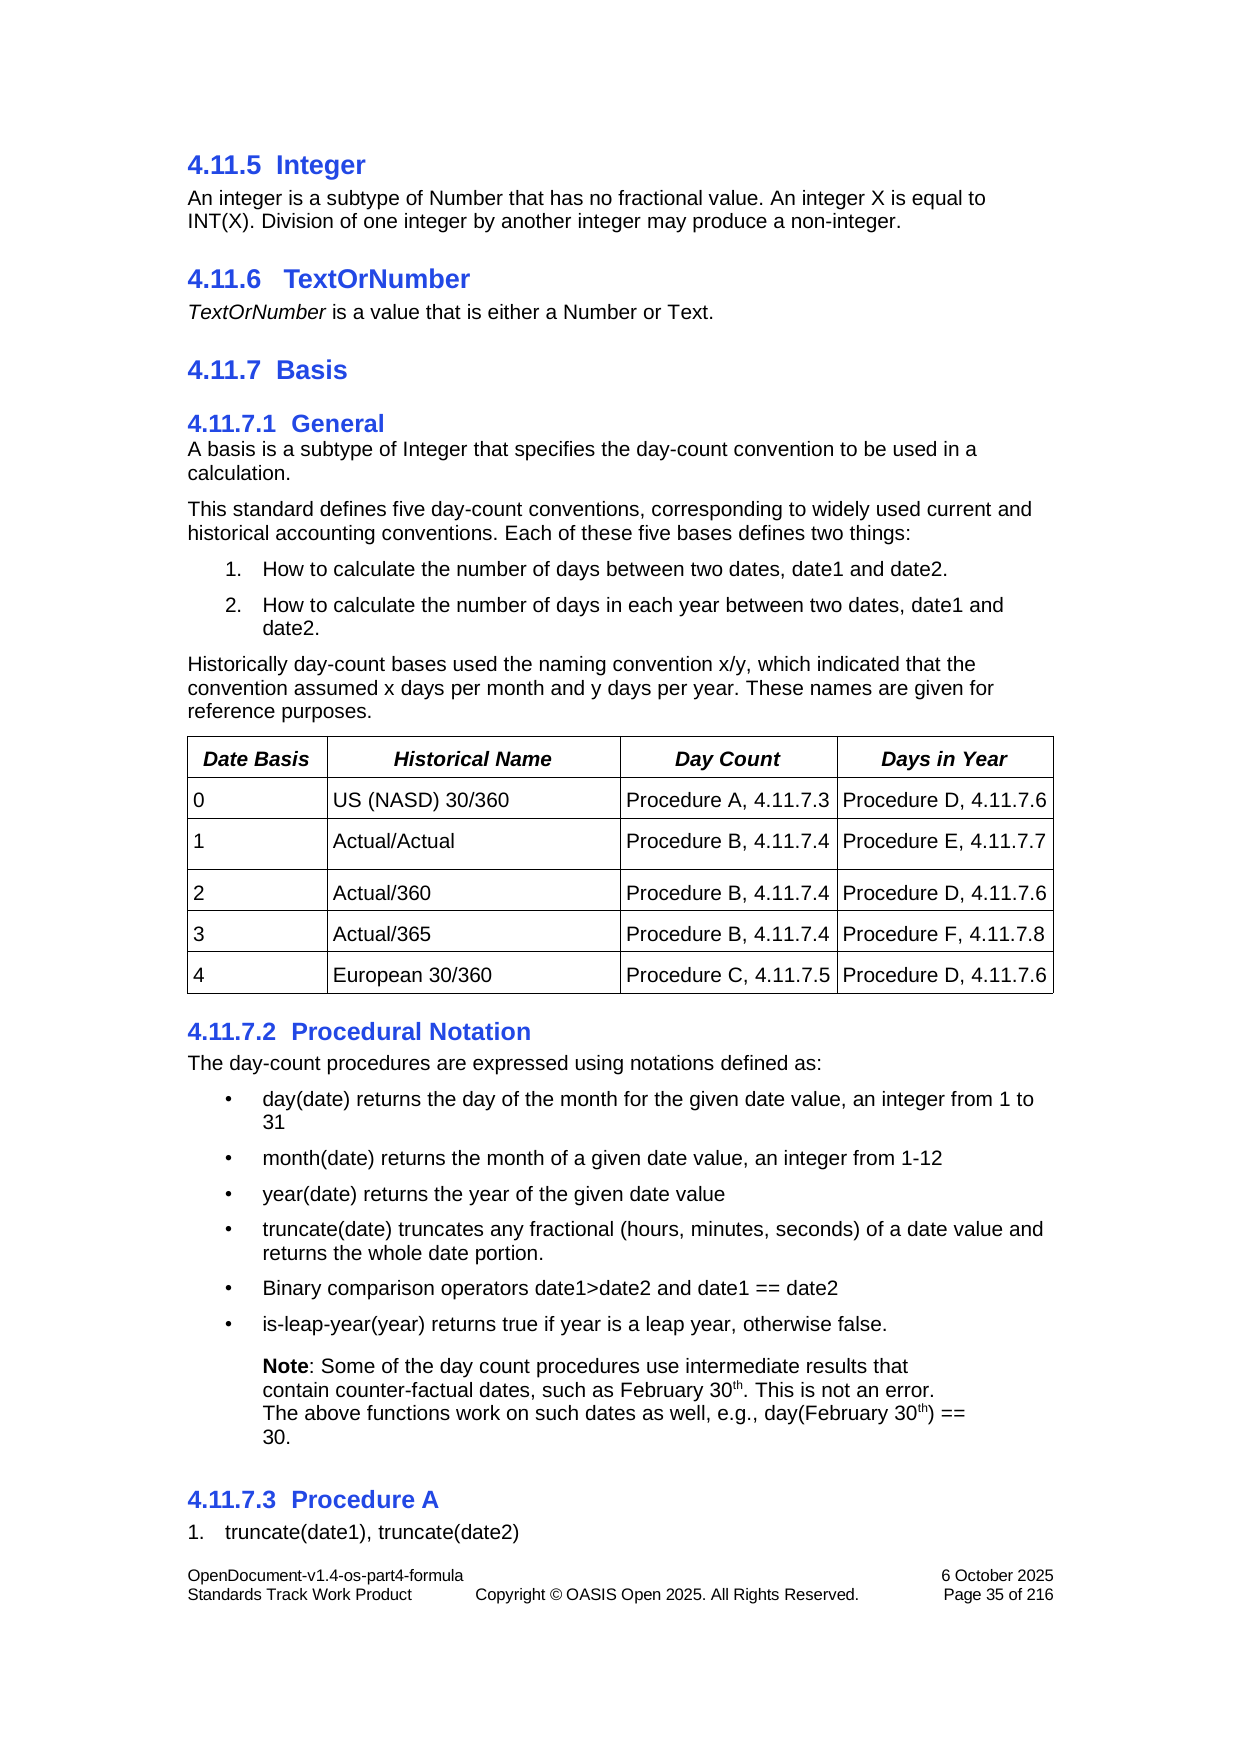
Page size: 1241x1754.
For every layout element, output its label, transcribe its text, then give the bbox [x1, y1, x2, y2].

text The day-count procedures are expressed using notations defined as: [187, 1052, 1053, 1075]
subtitle TextOrNumber [187, 264, 1053, 294]
text Historically day-count bases used the naming convention x/y, which indicated that the convention assumed x days per month and y days per year. These names are given for reference purposes. [187, 653, 1053, 723]
list truncate(date) truncates any fractional (hours, minutes, seconds) of a date value and returns the whole date portion. [225, 1218, 1053, 1265]
table_cell Procedure D, 4.11.7.6 [838, 778, 1053, 818]
table_cell US (NASD) 30/360 [328, 778, 620, 818]
subtitle Procedure A [187, 1486, 1053, 1514]
subtitle Integer [187, 150, 1053, 180]
table_cell European 30/360 [328, 952, 620, 992]
text An integer is a subtype of Number that has no fractional value. An integer X is equal to INT(X). Division of one integer by another integer may produce a non-integer. [187, 186, 1053, 233]
subtitle Procedural Notation [187, 1018, 1053, 1046]
table_header Day Count [621, 737, 837, 777]
table_cell Actual/365 [328, 911, 620, 951]
list truncate(date1), truncate(date2) [187, 1520, 1053, 1544]
table_cell Procedure C, 4.11.7.5 [621, 952, 837, 992]
list day(date) returns the day of the month for the given date value, an integer from 1 to 31 [225, 1087, 1053, 1134]
table_cell Procedure E, 4.11.7.7 [838, 819, 1053, 869]
table_cell 1 [188, 819, 327, 869]
table_header Days in Year [838, 737, 1053, 777]
text TextOrNumber is a value that is either a Number or Text. [187, 300, 1053, 324]
list How to calculate the number of days in each year between two dates, date1 and date2. [225, 593, 1053, 640]
table_cell Procedure F, 4.11.7.8 [838, 911, 1053, 951]
table_cell Procedure B, 4.11.7.4 [621, 870, 837, 910]
list is-leap-year(year) returns true if year is a leap year, otherwise false. [225, 1312, 1053, 1336]
list year(date) returns the year of the given date value [225, 1182, 1053, 1206]
table_header Date Basis [188, 737, 327, 777]
text Note: Some of the day count procedures use intermediate results that contain counter-factual dates, such as February 30th. This is not an error. The above functions work on such dates as well, e.g., day(February 30th) == 30. [262, 1354, 978, 1449]
table_cell Actual/360 [328, 870, 620, 910]
table_cell Procedure D, 4.11.7.6 [838, 952, 1053, 992]
table_cell 4 [188, 952, 327, 992]
text A basis is a subtype of Integer that specifies the day-count convention to be used in a calculation. [187, 438, 1053, 485]
table_cell 2 [188, 870, 327, 910]
table_cell Procedure B, 4.11.7.4 [621, 819, 837, 869]
text This standard defines five day-count conventions, corresponding to widely used current and historical accounting conventions. Each of these five bases defines two things: [187, 497, 1053, 544]
list How to calculate the number of days between two dates, date1 and date2. [225, 557, 1053, 581]
table_header Historical Name [328, 737, 620, 777]
table_cell Procedure A, 4.11.7.3 [621, 778, 837, 818]
table_cell 3 [188, 911, 327, 951]
table_cell Actual/Actual [328, 819, 620, 869]
list Binary comparison operators date1>date2 and date1 == date2 [225, 1277, 1053, 1300]
table_cell 0 [188, 778, 327, 818]
table_cell Procedure D, 4.11.7.6 [838, 870, 1053, 910]
table_cell Procedure B, 4.11.7.4 [621, 911, 837, 951]
subtitle Basis [187, 355, 1053, 385]
list month(date) returns the month of a given date value, an integer from 1-12 [225, 1146, 1053, 1170]
subtitle General [187, 410, 1053, 438]
